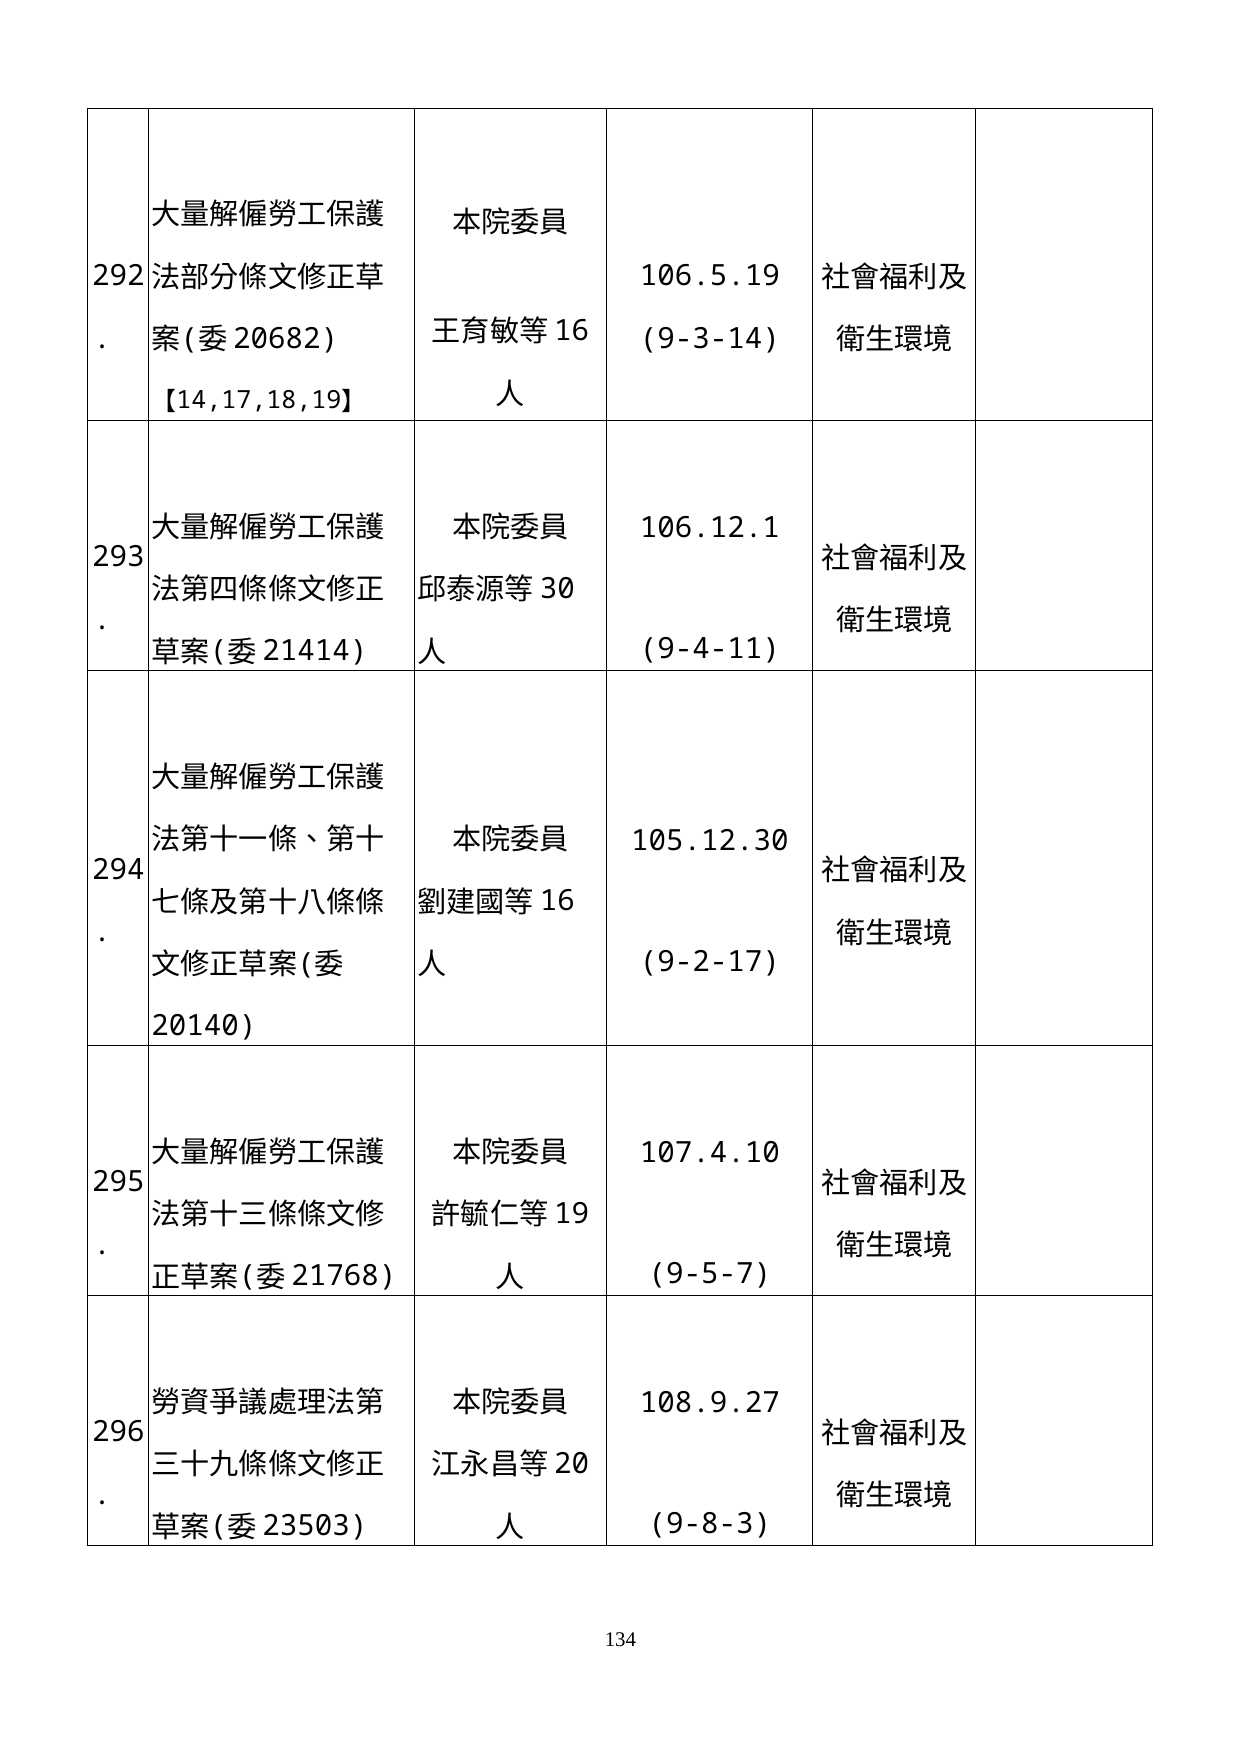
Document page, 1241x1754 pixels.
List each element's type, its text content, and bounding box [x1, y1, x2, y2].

table_cell 勞資爭議處理法第三十九條條文修正草案(委23503) [149, 1296, 414, 1545]
table_cell 大量解僱勞工保護法第四條條文修正草案(委21414) [149, 421, 414, 670]
table_cell 社會福利及衛生環境 [813, 1296, 975, 1545]
table_cell 106.5.19 (9-3-14) [607, 109, 812, 420]
table_cell 社會福利及衛生環境 [813, 671, 975, 1045]
table_cell 社會福利及衛生環境 [813, 109, 975, 420]
table_cell [976, 1046, 1152, 1295]
table_cell [976, 1296, 1152, 1545]
table_cell 本院委員 王育敏等16人 [415, 109, 606, 420]
table_cell [976, 421, 1152, 670]
table_cell 大量解僱勞工保護法部分條文修正草案(委20682) 【14,17,18,19】 [149, 109, 414, 420]
table_cell 108.9.27 (9-8-3) [607, 1296, 812, 1545]
table_cell 107.4.10 (9-5-7) [607, 1046, 812, 1295]
table_cell 本院委員 許毓仁等19人 [415, 1046, 606, 1295]
table_cell 本院委員 劉建國等16人 [415, 671, 606, 1045]
table_cell [88, 1296, 148, 1545]
table_cell 社會福利及衛生環境 [813, 421, 975, 670]
table_cell [88, 671, 148, 1045]
table_cell 大量解僱勞工保護法第十一條、第十七條及第十八條條文修正草案(委20140) [149, 671, 414, 1045]
table_cell 106.12.1 (9-4-11) [607, 421, 812, 670]
table_cell [976, 671, 1152, 1045]
table_cell 本院委員 江永昌等20人 [415, 1296, 606, 1545]
table_cell 105.12.30 (9-2-17) [607, 671, 812, 1045]
table_cell [88, 1046, 148, 1295]
table_cell 社會福利及衛生環境 [813, 1046, 975, 1295]
table_cell [976, 109, 1152, 420]
table_cell 大量解僱勞工保護法第十三條條文修正草案(委21768) [149, 1046, 414, 1295]
table_cell [88, 421, 148, 670]
table_cell [88, 109, 148, 420]
table_cell 本院委員 邱泰源等30人 [415, 421, 606, 670]
